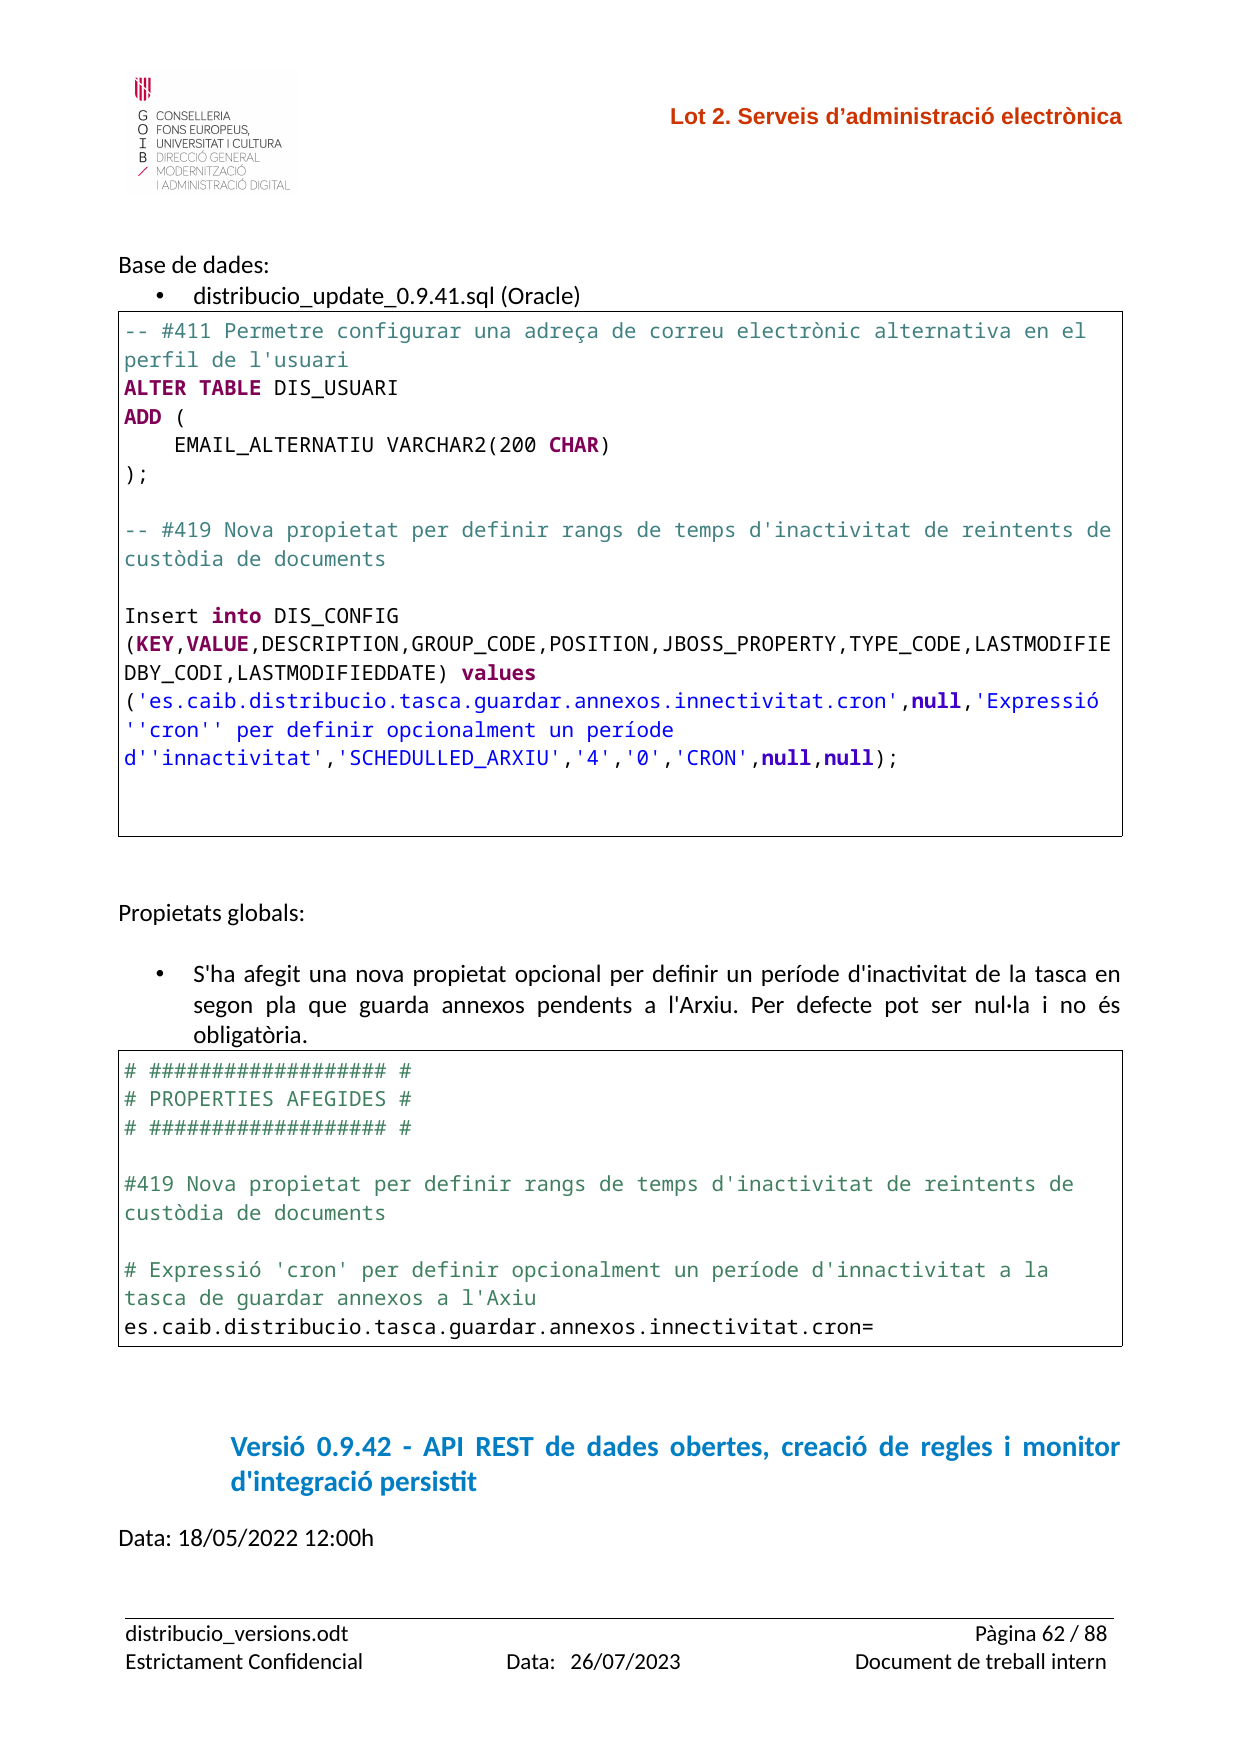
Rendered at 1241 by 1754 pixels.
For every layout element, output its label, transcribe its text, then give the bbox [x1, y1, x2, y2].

table_header -- #411 Permetre configurar una adreça de correu electrònic alternativa en el perfil de l'usuari ALTER TABLE DIS_USUARI ADD ( EMAIL_ALTERNATIU VARCHAR2(200 CHAR) ); -- #419 Nova propietat per definir rangs de temps d'inactivitat de reintents de custòdia de documents Insert into DIS_CONFIG (KEY,VALUE,DESCRIPTION,GROUP_CODE,POSITION,JBOSS_PROPERTY,TYPE_CODE,LASTMODIFIEDBY_CODI,LASTMODIFIEDDATE) values ('es.caib.distribucio.tasca.guardar.annexos.innectivitat.cron',null,'Expressió ''cron'' per definir opcionalment un període d''innactivitat','SCHEDULLED_ARXIU','4','0','CRON',null,null); [119, 312, 1122, 836]
text Base de dades: [118, 250, 1122, 280]
picture [126, 70, 299, 197]
list distribucio_update_0.9.41.sql (Oracle) [156, 280, 1122, 311]
text Data: 18/05/2022 12:00h [118, 1523, 1122, 1553]
list S'ha afegit una nova propietat opcional per definir un període d'inactivitat de la tasca en segon pla que guarda annexos pendents a l'Arxiu. Per defecte pot ser nul·la i no és obligatòria. [156, 958, 1122, 1050]
table_header # ################### # # PROPERTIES AFEGIDES # # ################### # #419 Nova propietat per definir rangs de temps d'inactivitat de reintents de custòdia de documents # Expressió 'cron' per definir opcionalment un període d'innactivitat a la tasca de guardar annexos a l'Axiu es.caib.distribucio.tasca.guardar.annexos.innectivitat.cron= [119, 1051, 1122, 1346]
subtitle Versió 0.9.42 - API REST de dades obertes, creació de regles i monitor d'integració persistit [153, 1428, 1122, 1499]
text Propietats globals: [118, 897, 1122, 928]
